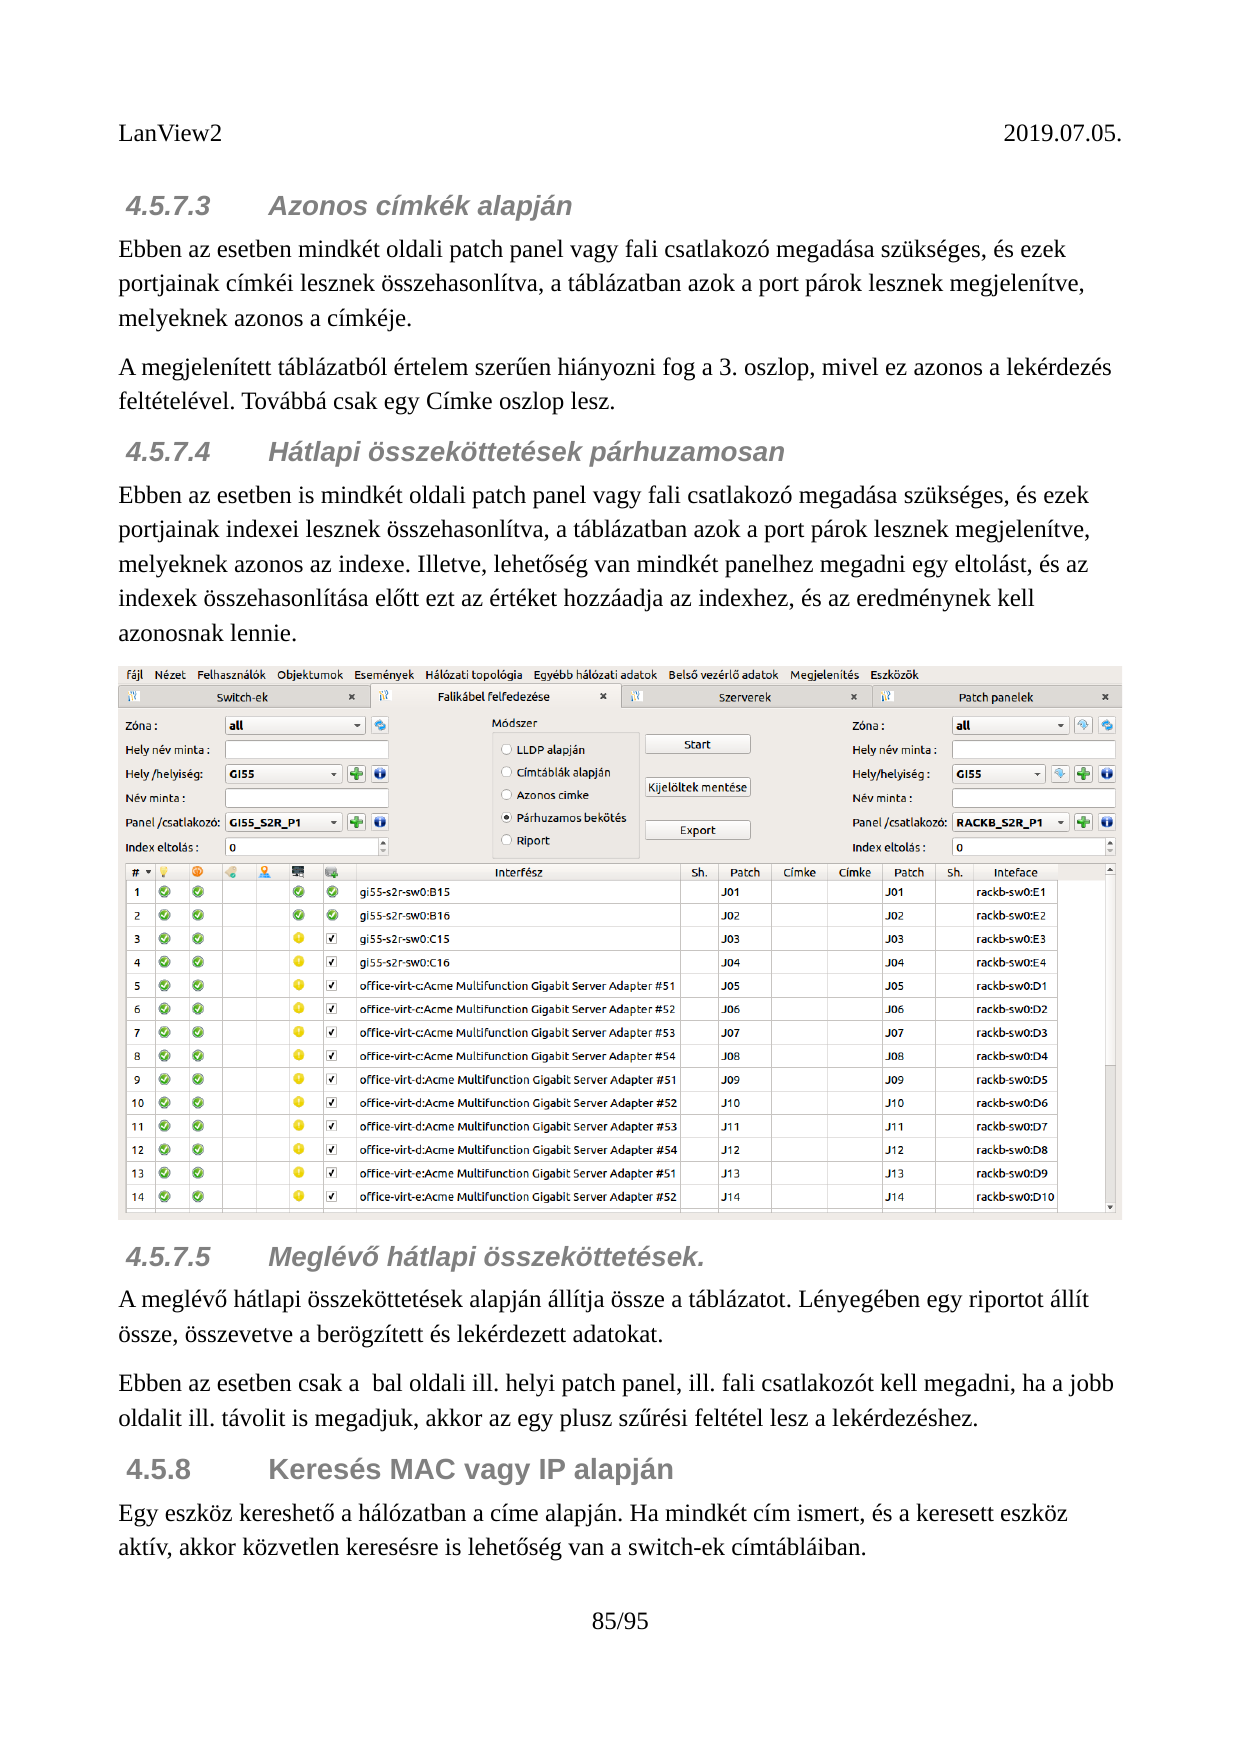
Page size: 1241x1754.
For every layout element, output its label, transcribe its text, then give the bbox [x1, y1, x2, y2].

text Ebben az esetben csak a bal oldali ill. helyi patch panel, ill. fali csatlakozót kell megadni, ha a jobb oldalit ill. távolit is megadjuk, akkor az egy plusz szűrési feltétel lesz a lekérdezéshez. [118, 1368, 1122, 1431]
subtitle Meglévő hátlapi összeköttetések. [118, 1240, 1122, 1272]
text Ebben az esetben is mindkét oldali patch panel vagy fali csatlakozó megadása szükséges, és ezek portjainak indexei lesznek összehasonlítva, a táblázatban azok a port párok lesznek megjelenítve, melyeknek azonos az indexe. Illetve, lehetőség van mindkét panelhez megadni egy eltolást, és az indexek összehasonlítása előtt ezt az értéket hozzáadja az indexhez, és az eredménynek kell azonosnak lennie. [118, 480, 1122, 647]
picture [118, 666, 1123, 1220]
text Ebben az esetben mindkét oldali patch panel vagy fali csatlakozó megadása szükséges, és ezek portjainak címkéi lesznek összehasonlítva, a táblázatban azok a port párok lesznek megjelenítve, melyeknek azonos a címkéje. [118, 234, 1122, 332]
subtitle Hátlapi összeköttetések párhuzamosan [118, 436, 1122, 467]
subtitle Azonos címkék alapján [118, 189, 1122, 221]
text Egy eszköz kereshető a hálózatban a címe alapján. Ha mindkét cím ismert, és a keresett eszköz aktív, akkor közvetlen keresésre is lehetőség van a switch-ek címtábláiban. [118, 1498, 1122, 1561]
text A megjelenített táblázatból értelem szerűen hiányozni fog a 3. oszlop, mivel ez azonos a lekérdezés feltételével. Továbbá csak egy Címke oszlop lesz. [118, 352, 1122, 415]
text A meglévő hátlapi összeköttetések alapján állítja össze a táblázatot. Lényegében egy riportot állít össze, összevetve a berögzített és lekérdezett adatokat. [118, 1284, 1122, 1348]
subtitle Keresés MAC vagy IP alapján [118, 1452, 1122, 1485]
